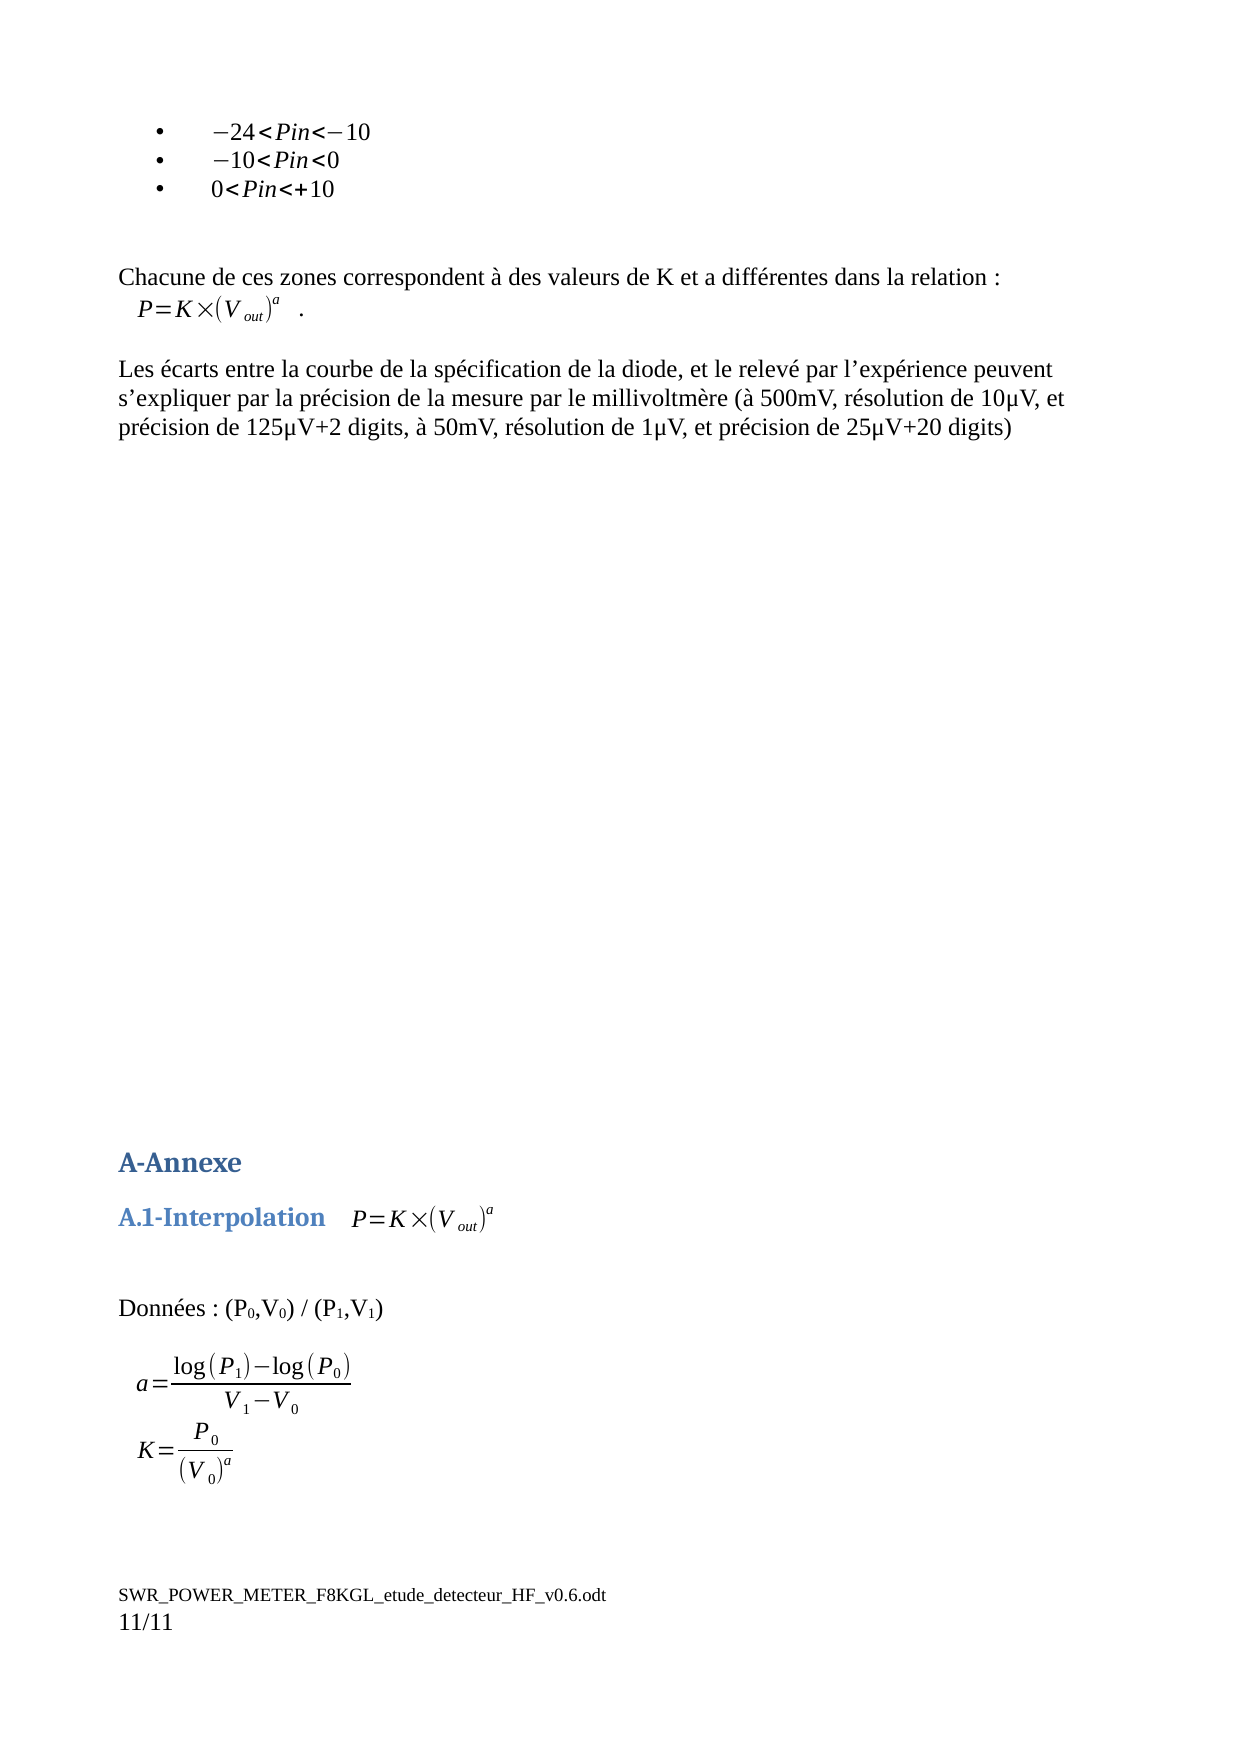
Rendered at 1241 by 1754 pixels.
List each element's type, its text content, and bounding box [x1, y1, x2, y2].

text Chacune de ces zones correspondent à des valeurs de K et a différentes dans la relation : . [118, 262, 1122, 326]
text Données : (P0,V0) / (P1,V1) [118, 1293, 1122, 1322]
subtitle A.1-Interpolation [118, 1201, 1122, 1236]
text Les écarts entre la courbe de la spécification de la diode, et le relevé par l’expérience peuvent s’expliquer par la précision de la mesure par le millivoltmère (à 500mV, résolution de 10μV, et précision de 125μV+2 digits, à 50mV, résolution de 1μV, et précision de 25μV+20 digits) [118, 354, 1122, 441]
subtitle A-Annexe [118, 1146, 1122, 1180]
